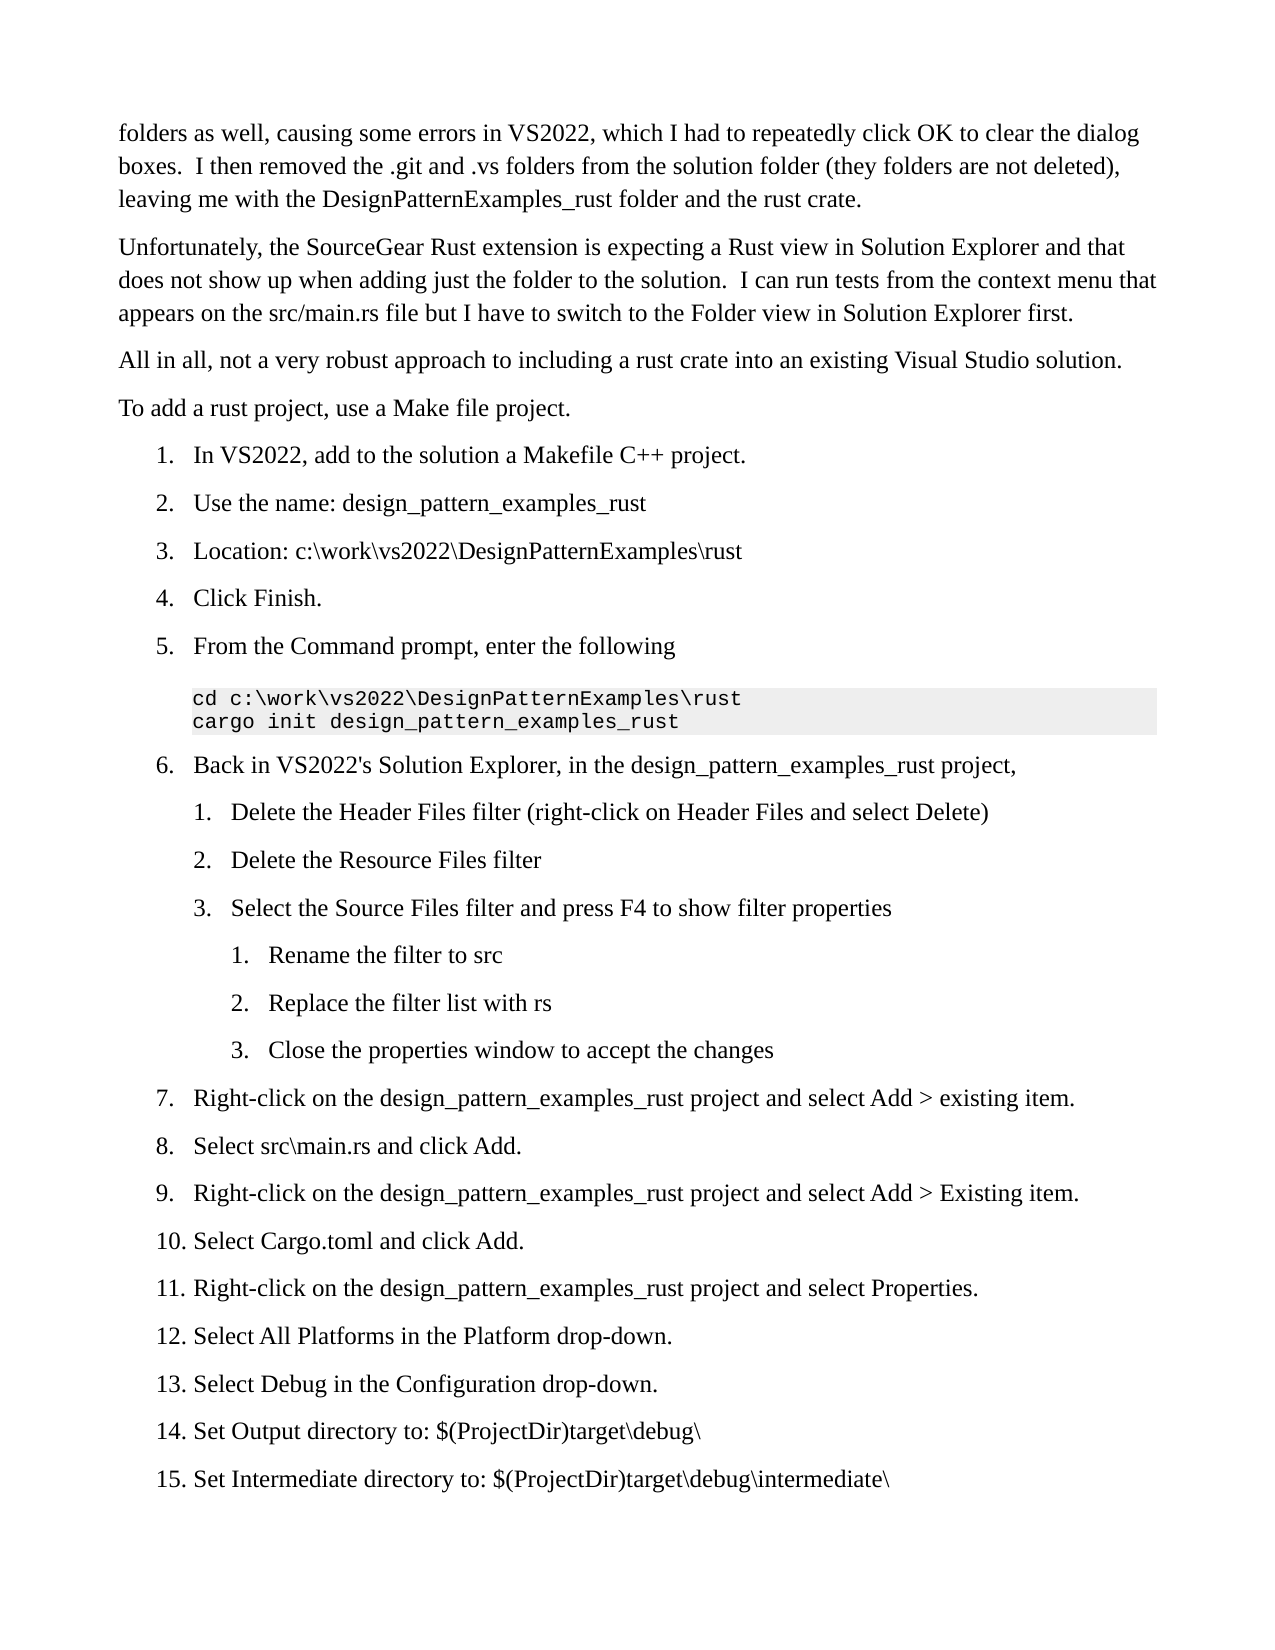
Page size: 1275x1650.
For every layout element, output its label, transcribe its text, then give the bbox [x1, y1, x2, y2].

list Delete the Header Files filter (right-click on Header Files and select Delete) [193, 797, 1157, 826]
text cd c:\work\vs2022\DesignPatternExamples\rust [192, 688, 1157, 711]
text All in all, not a very robust approach to including a rust crate into an existing Visual Studio solution. [118, 345, 1157, 374]
list Close the properties window to accept the changes [231, 1036, 1157, 1064]
list Delete the Resource Files filter [193, 845, 1157, 874]
list From the Command prompt, enter the following [156, 631, 1157, 660]
list Location: c:\work\vs2022\DesignPatternExamples\rust [156, 536, 1157, 564]
list Click Finish. [156, 583, 1157, 612]
text To add a rust project, use a Make file project. [118, 393, 1157, 422]
list Back in VS2022's Solution Explorer, in the design_pattern_examples_rust project, [156, 750, 1157, 779]
list Right-click on the design_pattern_examples_rust project and select Add > existing item. [156, 1083, 1157, 1112]
list Set Output directory to: $(ProjectDir)target\debug\ [156, 1416, 1157, 1445]
list Select Debug in the Configuration drop-down. [156, 1369, 1157, 1397]
list Select src\main.rs and click Add. [156, 1131, 1157, 1159]
list In VS2022, add to the solution a Makefile C++ project. [156, 441, 1157, 469]
list Set Intermediate directory to: $(ProjectDir)target\debug\intermediate\ [156, 1464, 1157, 1493]
list Select the Source Files filter and press F4 to show filter properties [193, 893, 1157, 921]
text Unfortunately, the SourceGear Rust extension is expecting a Rust view in Solution Explorer and that does not show up when adding just the folder to the solution. I can run tests from the context menu that appears on the src/main.rs file but I have to switch to the Folder view in Solution Explorer first. [118, 232, 1157, 327]
text folders as well, causing some errors in VS2022, which I had to repeatedly click OK to clear the dialog boxes. I then removed the .git and .vs folders from the solution folder (they folders are not deleted), leaving me with the DesignPatternExamples_rust folder and the rust crate. [118, 118, 1157, 213]
list Rename the filter to src [231, 940, 1157, 969]
text cargo init design_pattern_examples_rust [192, 711, 1157, 735]
list Right-click on the design_pattern_examples_rust project and select Add > Existing item. [156, 1178, 1157, 1207]
list Select All Platforms in the Platform drop-down. [156, 1321, 1157, 1350]
list Select Cargo.toml and click Add. [156, 1226, 1157, 1255]
list Use the name: design_pattern_examples_rust [156, 488, 1157, 517]
list Replace the filter list with rs [231, 988, 1157, 1017]
list Right-click on the design_pattern_examples_rust project and select Properties. [156, 1273, 1157, 1302]
